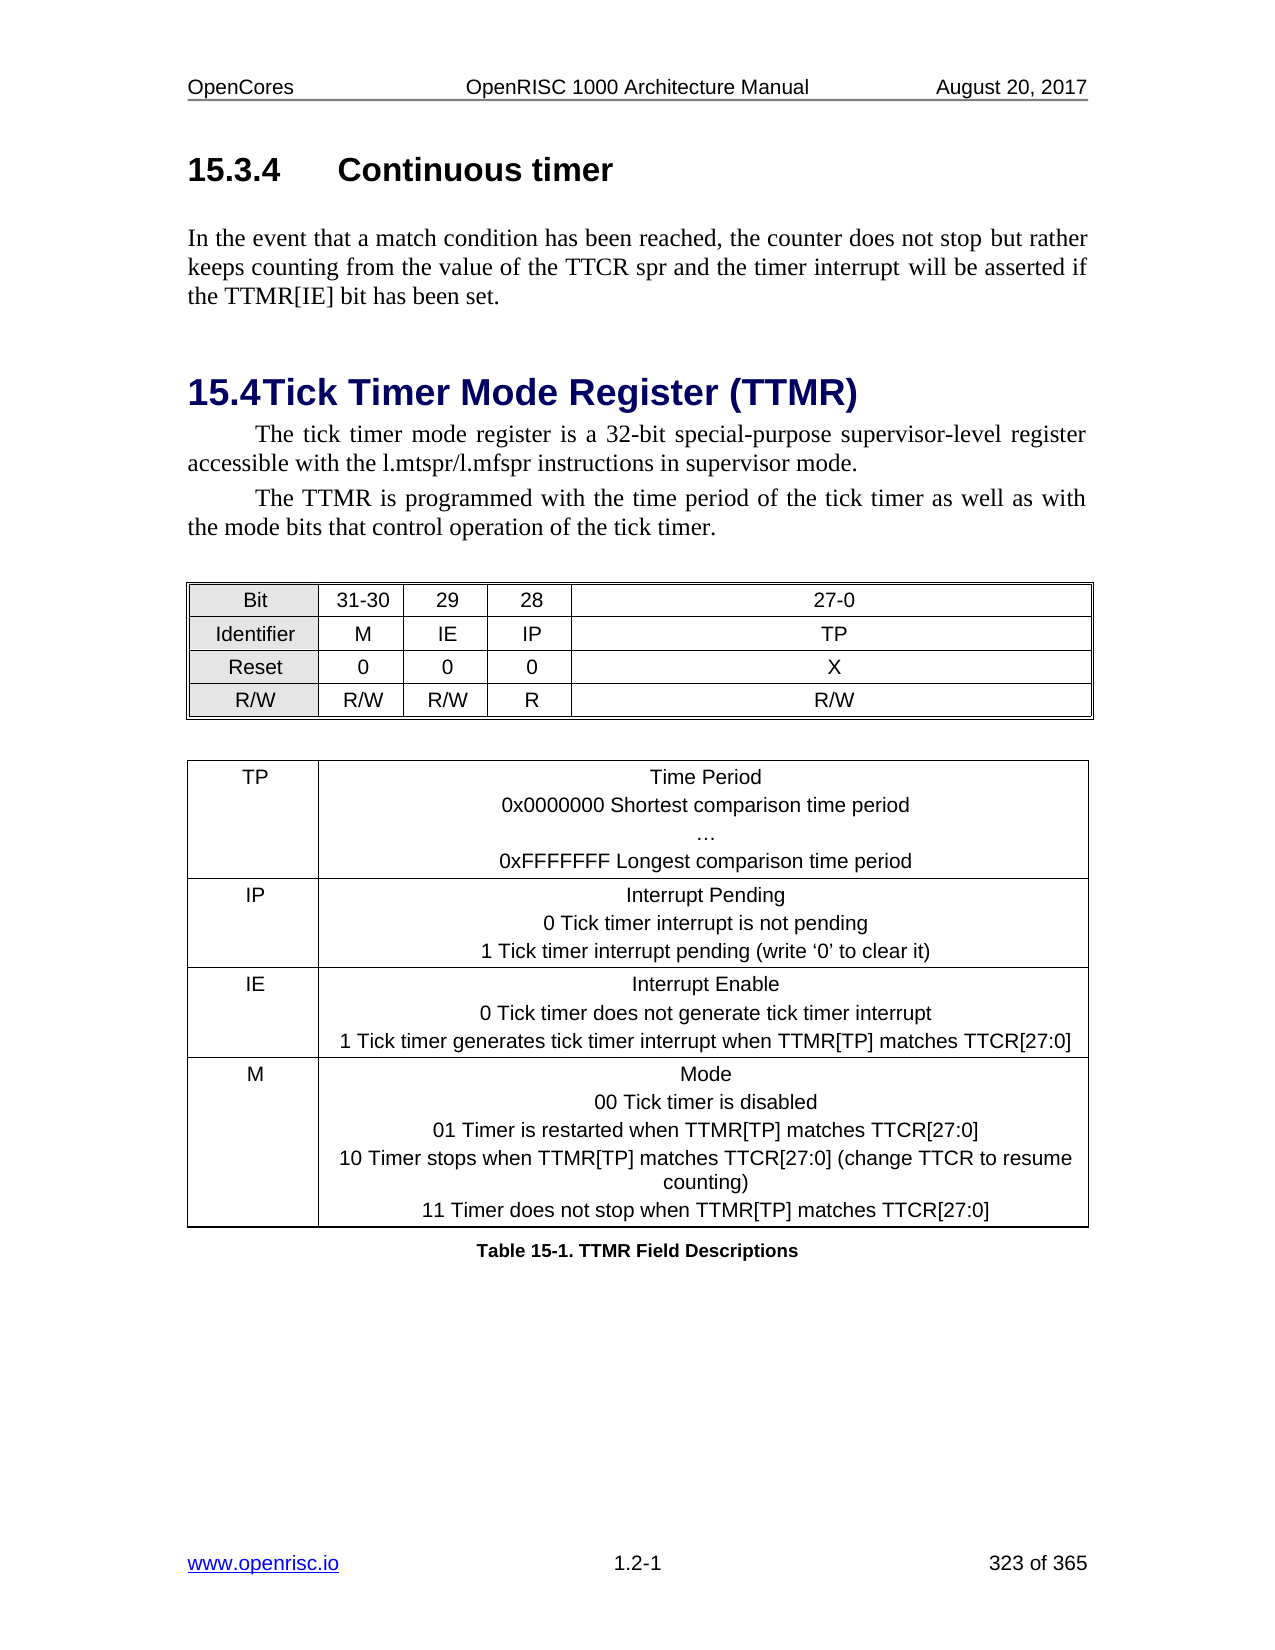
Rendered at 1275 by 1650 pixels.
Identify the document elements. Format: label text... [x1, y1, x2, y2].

table_cell X [572, 651, 1091, 683]
text The TTMR is programmed with the time period of the tick timer as well as with the mode bits that control operation of the tick timer. [187, 483, 1087, 540]
table_header TP [188, 761, 318, 877]
table_header 28 [488, 585, 571, 616]
table_cell R/W [319, 684, 403, 716]
table_cell 0 [488, 651, 571, 683]
table_cell Reset [190, 651, 318, 683]
table_cell R [488, 684, 571, 716]
table_cell IP [188, 879, 318, 967]
table_cell R/W [190, 684, 318, 716]
table_header Bit [190, 585, 318, 616]
text In the event that a match condition has been reached, the counter does not stop but rather keeps counting from the value of the TTCR spr and the timer interrupt will be asserted if the TTMR[IE] bit has been set. [187, 195, 1087, 310]
table_cell Interrupt Pending 0 Tick timer interrupt is not pending 1 Tick timer interrupt pending (write ‘0’ to clear it) [319, 879, 1088, 967]
table_cell R/W [404, 684, 487, 716]
table_cell IE [404, 617, 487, 649]
table_cell 0 [319, 651, 403, 683]
table_cell M [188, 1058, 318, 1226]
table_cell Interrupt Enable 0 Tick timer does not generate tick timer interrupt 1 Tick timer generates tick timer interrupt when TTMR[TP] matches TTCR[27:0] [319, 968, 1088, 1057]
subtitle Continuous timer [187, 150, 1087, 188]
table_cell M [319, 617, 403, 649]
table_header 27-0 [572, 585, 1091, 616]
table_cell IE [188, 968, 318, 1057]
text The tick timer mode register is a 32-bit special-purpose supervisor-level register accessible with the l.mtspr/l.mfspr instructions in supervisor mode. [187, 419, 1087, 477]
table_cell Mode 00 Tick timer is disabled 01 Timer is restarted when TTMR[TP] matches TTCR[27:0] 10 Timer stops when TTMR[TP] matches TTCR[27:0] (change TTCR to resume counting) 11 Timer does not stop when TTMR[TP] matches TTCR[27:0] [319, 1058, 1088, 1226]
subtitle Tick Timer Mode Register (TTMR) [187, 370, 1087, 413]
text Table 15-1. TTMR Field Descriptions [187, 1240, 1087, 1261]
table_cell IP [488, 617, 571, 649]
table_header 29 [404, 585, 487, 616]
table_header Time Period 0x0000000 Shortest comparison time period … 0xFFFFFFF Longest comparison time period [319, 761, 1088, 877]
table_header 31-30 [319, 585, 403, 616]
table_cell TP [572, 617, 1091, 649]
table_cell Identifier [190, 617, 318, 649]
table_cell R/W [572, 684, 1091, 716]
table_cell 0 [404, 651, 487, 683]
